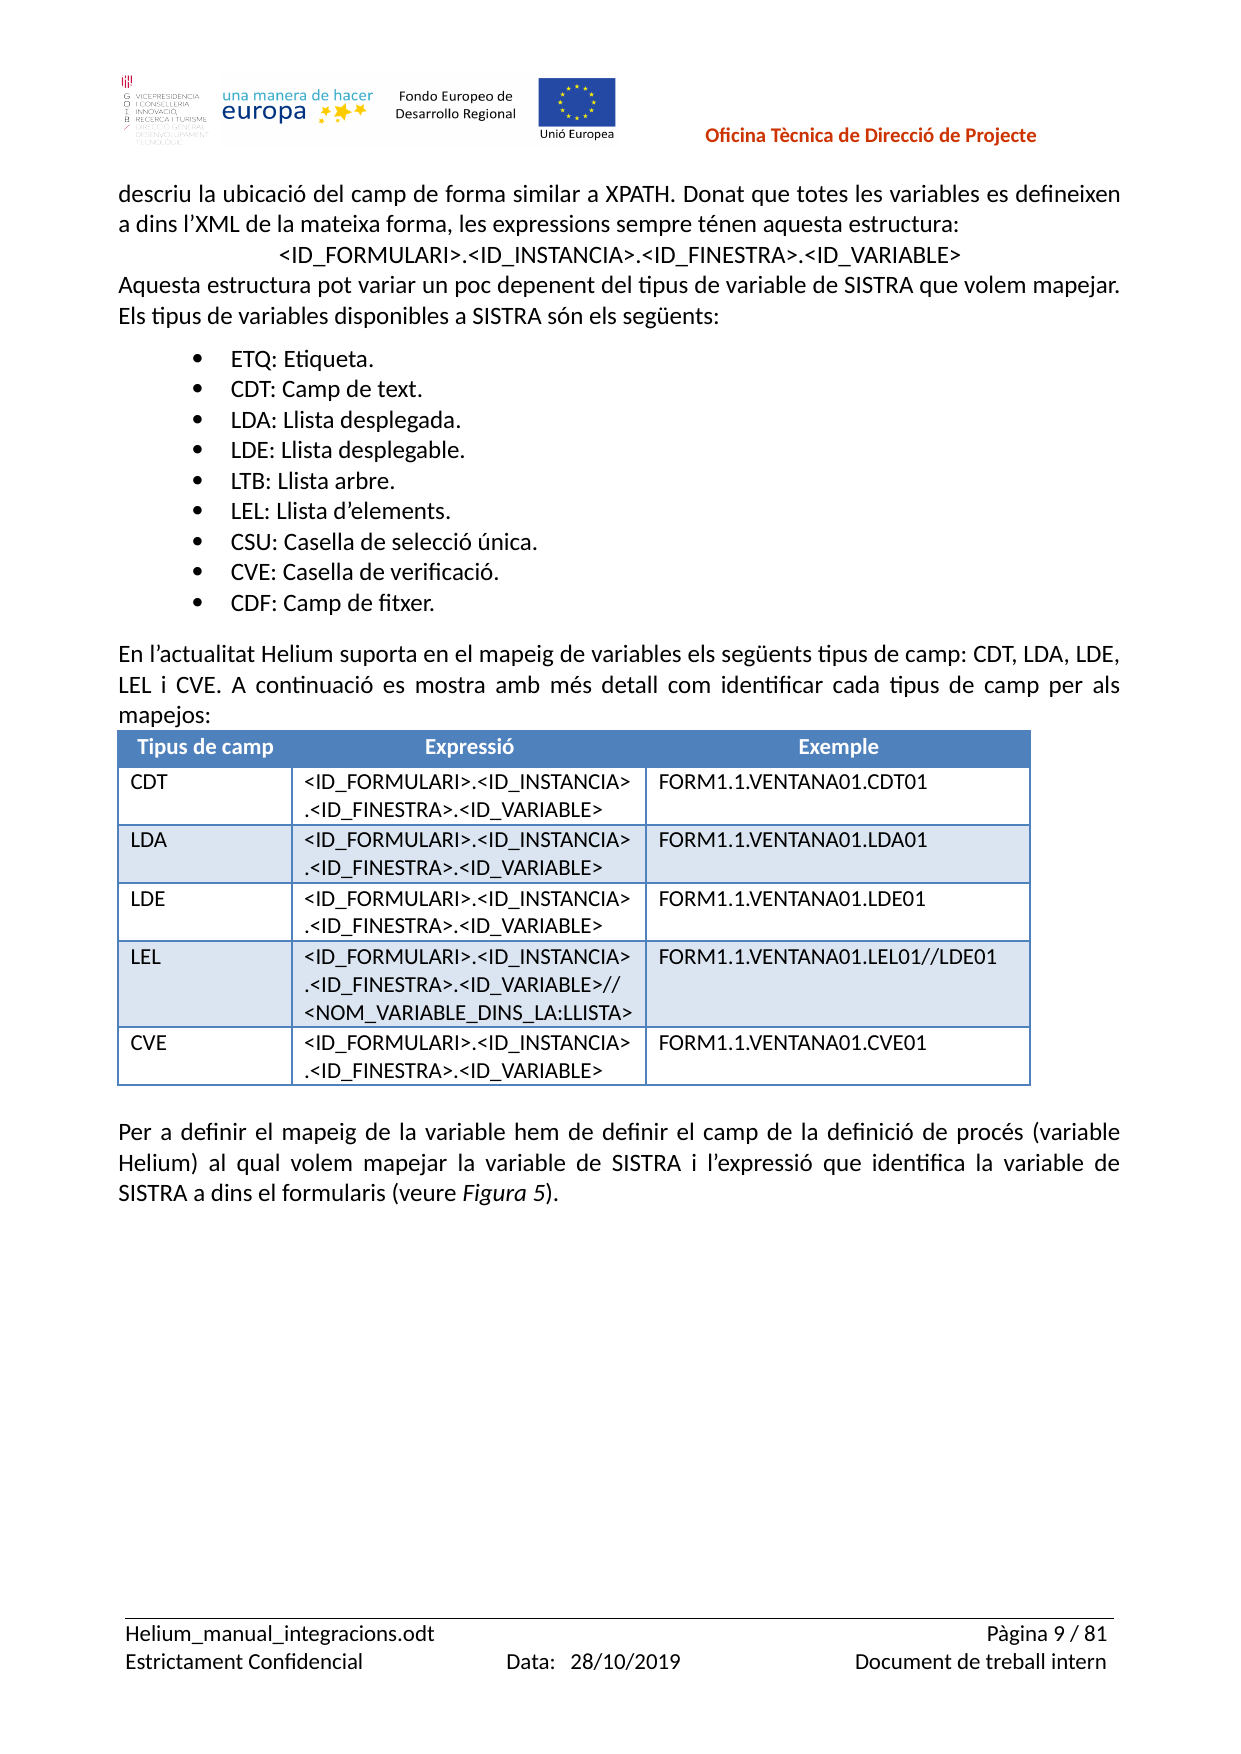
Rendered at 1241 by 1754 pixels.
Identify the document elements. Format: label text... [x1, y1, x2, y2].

table_cell FORM1.1.VENTANA01.CDT01 [647, 768, 1029, 823]
table_cell <ID_FORMULARI>.<ID_INSTANCIA>.<ID_FINESTRA>.<ID_VARIABLE> [293, 768, 645, 823]
table_cell <ID_FORMULARI>.<ID_INSTANCIA>.<ID_FINESTRA>.<ID_VARIABLE> [293, 826, 645, 882]
list CDF: Camp de fitxer. [193, 587, 1122, 617]
text descriu la ubicació del camp de forma similar a XPATH. Donat que totes les variables es defineixen a dins l’XML de la mateixa forma, les expressions sempre ténen aquesta estructura: [118, 178, 1122, 239]
table_header Expressió [293, 732, 645, 765]
list LTB: Llista arbre. [193, 465, 1122, 495]
table_cell LDA [119, 826, 291, 882]
text Per a definir el mapeig de la variable hem de definir el camp de la definició de procés (variable Helium) al qual volem mapejar la variable de SISTRA i l’expressió que identifica la variable de SISTRA a dins el formularis (veure Figura 5). [118, 1117, 1122, 1208]
text En l’actualitat Helium suporta en el mapeig de variables els següents tipus de camp: CDT, LDA, LDE, LEL i CVE. A continuació es mostra amb més detall com identificar cada tipus de camp per als mapejos: [118, 638, 1122, 730]
table_cell <ID_FORMULARI>.<ID_INSTANCIA>.<ID_FINESTRA>.<ID_VARIABLE> [293, 1028, 645, 1084]
table_cell FORM1.1.VENTANA01.LDA01 [647, 826, 1029, 882]
table_header Tipus de camp [119, 732, 291, 765]
table_cell LDE [119, 884, 291, 940]
list CVE: Casella de verificació. [193, 556, 1122, 587]
list CDT: Camp de text. [193, 373, 1122, 404]
text Aquesta estructura pot variar un poc depenent del tipus de variable de SISTRA que volem mapejar. Els tipus de variables disponibles a SISTRA són els següents: [118, 269, 1122, 330]
table_cell FORM1.1.VENTANA01.LEL01//LDE01 [647, 942, 1029, 1026]
table_header Exemple [647, 732, 1029, 765]
table_cell <ID_FORMULARI>.<ID_INSTANCIA>.<ID_FINESTRA>.<ID_VARIABLE>//<NOM_VARIABLE_DINS_LA:LLISTA> [293, 942, 645, 1026]
text <ID_FORMULARI>.<ID_INSTANCIA>.<ID_FINESTRA>.<ID_VARIABLE> [118, 239, 1122, 269]
table_cell LEL [119, 942, 291, 1026]
picture [219, 73, 621, 147]
table_cell CVE [119, 1028, 291, 1084]
picture [118, 73, 213, 147]
list LEL: Llista d’elements. [193, 495, 1122, 526]
table_cell FORM1.1.VENTANA01.CVE01 [647, 1028, 1029, 1084]
list ETQ: Etiqueta. [193, 343, 1122, 373]
list LDA: Llista desplegada. [193, 404, 1122, 434]
list CSU: Casella de selecció única. [193, 526, 1122, 556]
table_cell FORM1.1.VENTANA01.LDE01 [647, 884, 1029, 940]
list LDE: Llista desplegable. [193, 434, 1122, 465]
table_cell CDT [119, 768, 291, 823]
table_cell <ID_FORMULARI>.<ID_INSTANCIA>.<ID_FINESTRA>.<ID_VARIABLE> [293, 884, 645, 940]
